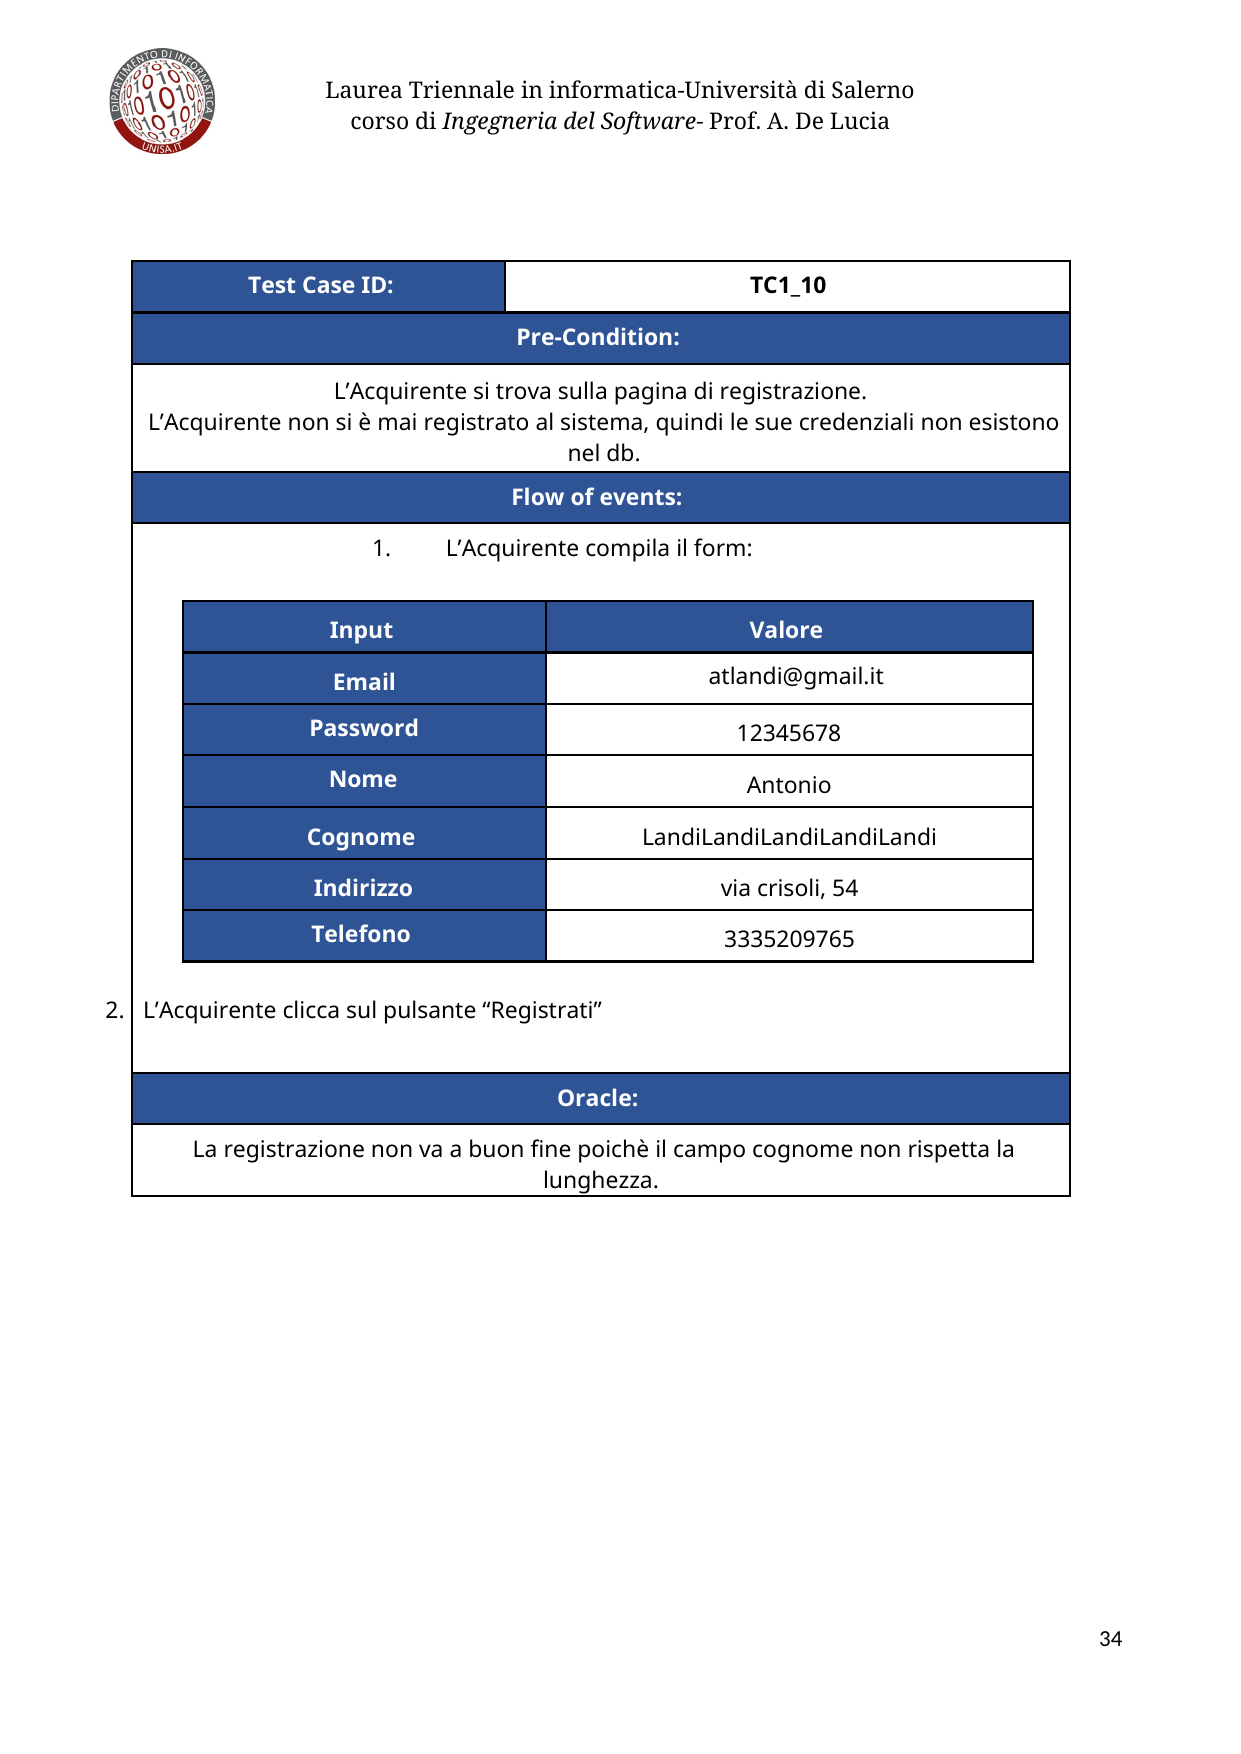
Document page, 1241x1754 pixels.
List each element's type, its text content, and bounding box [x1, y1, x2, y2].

table_header TC1_10 [506, 262, 1069, 311]
table_cell Nome [184, 756, 545, 806]
table_cell LandiLandiLandiLandiLandi [547, 808, 1032, 858]
table_cell atlandi@gmail.it [547, 654, 1032, 703]
table_header Input [184, 602, 545, 651]
table_cell Telefono [184, 911, 545, 960]
table_cell La registrazione non va a buon fine poichè il campo cognome non rispetta la lunghezza. [133, 1125, 1069, 1195]
table_cell Antonio [547, 756, 1032, 806]
table_cell Indirizzo [184, 860, 545, 909]
table_header Test Case ID: [133, 262, 504, 311]
table_cell Flow of events: [133, 473, 1069, 522]
table_cell Password [184, 705, 545, 754]
table_cell 12345678 [547, 705, 1032, 754]
table_cell Cognome [184, 808, 545, 858]
table_cell via crisoli, 54 [547, 860, 1032, 909]
table_cell Email [184, 654, 545, 703]
table_header Valore [547, 602, 1032, 651]
table_cell Oracle: [133, 1074, 1069, 1123]
table_cell L’Acquirente si trova sulla pagina di registrazione. L’Acquirente non si è mai registrato al sistema, quindi le sue credenziali non esistono nel db. [133, 365, 1069, 471]
table_cell L’Acquirente compila il form: L’Acquirente clicca sul pulsante “Registrati” [133, 524, 1069, 1072]
table_cell Pre-Condition: [133, 314, 1069, 363]
table_cell 3335209765 [547, 911, 1032, 960]
